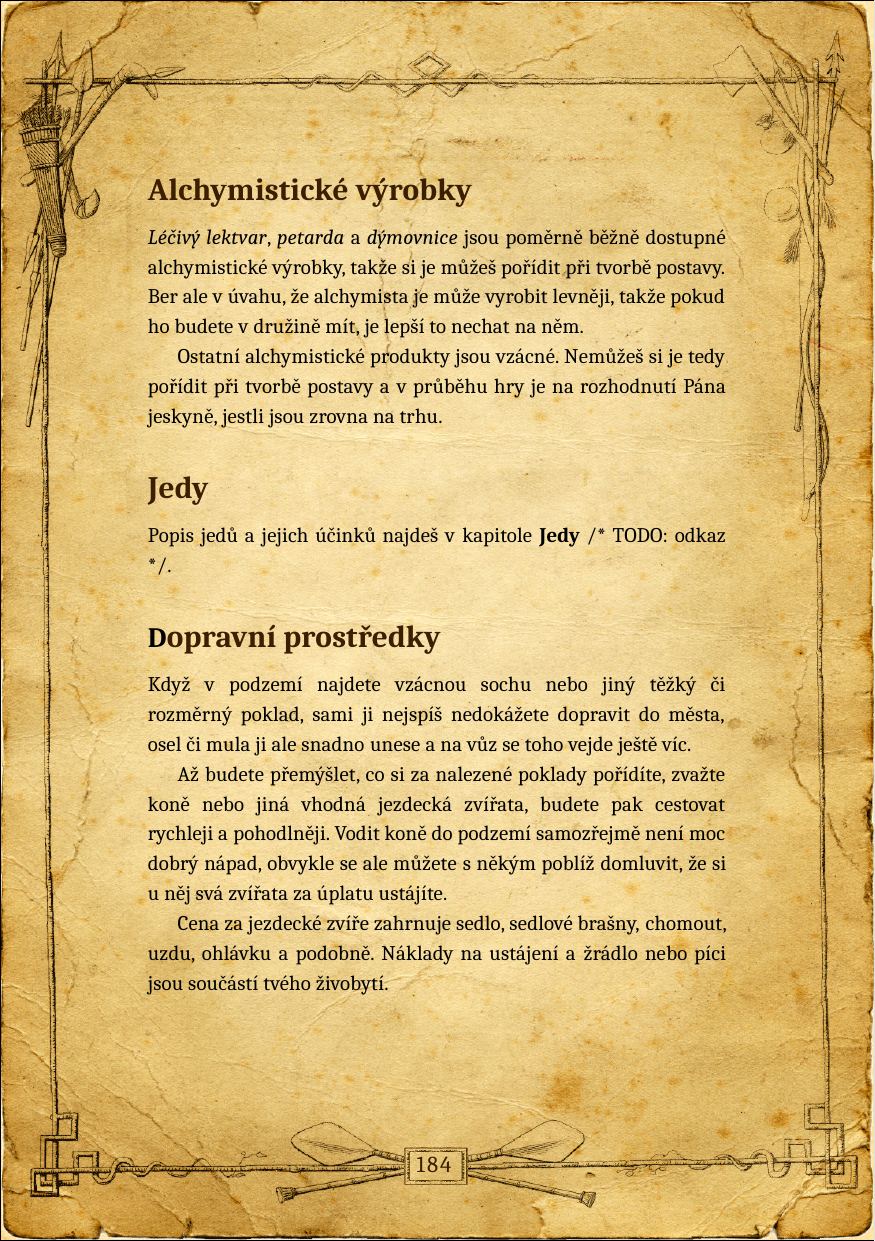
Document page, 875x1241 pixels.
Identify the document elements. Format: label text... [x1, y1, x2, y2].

picture [1, 1, 874, 1240]
subtitle Alchymistické výrobky [148, 172, 726, 208]
subtitle Dopravní prostředky [148, 619, 726, 655]
subtitle Jedy [148, 470, 726, 506]
text Popis jedů a⁠ jejich účinků najdeš v⁠ kapitole Jedy /* TODO: odkaz */. [148, 524, 726, 578]
text Když v⁠ podzemí najdete vzácnou sochu nebo jiný těžký či rozměrný poklad, sami ji nejspíš nedokážete dopravit do města, osel či mula ji ale snadno unese a⁠ na vůz se toho vejde ještě víc. Až budete přemýšlet, co si za nalezené poklady pořídíte, zvažte koně nebo jiná vhodná jezdecká zvířata, budete pak cestovat rychleji a⁠ pohodlněji. Vodit koně do podzemí samozřejmě není moc dobrý nápad, obvykle se ale můžete s⁠ někým poblíž domluvit, že si u⁠ něj svá zvířata za úplatu ustájíte. Cena za jezdecké zvíře zahrnuje sedlo, sedlové brašny, chomout, uzdu, ohlávku a⁠ podobně. Náklady na ustájení a⁠ žrádlo nebo píci jsou součástí tvého živobytí. [148, 673, 726, 996]
text Léčivý lektvar, petarda a⁠ dýmovnice jsou poměrně běžně dostupné alchymistické výrobky, takže si je můžeš pořídit při tvorbě postavy. Ber ale v⁠ úvahu, že alchymista je může vyrobit levněji, takže pokud ho budete v⁠ družině mít, je lepší to nechat na něm. Ostatní alchymistické produkty jsou vzácné. Nemůžeš si je tedy pořídit při tvorbě postavy a⁠ v⁠ průběhu hry je na rozhodnutí Pána jeskyně, jestli jsou zrovna na trhu. [148, 225, 726, 429]
